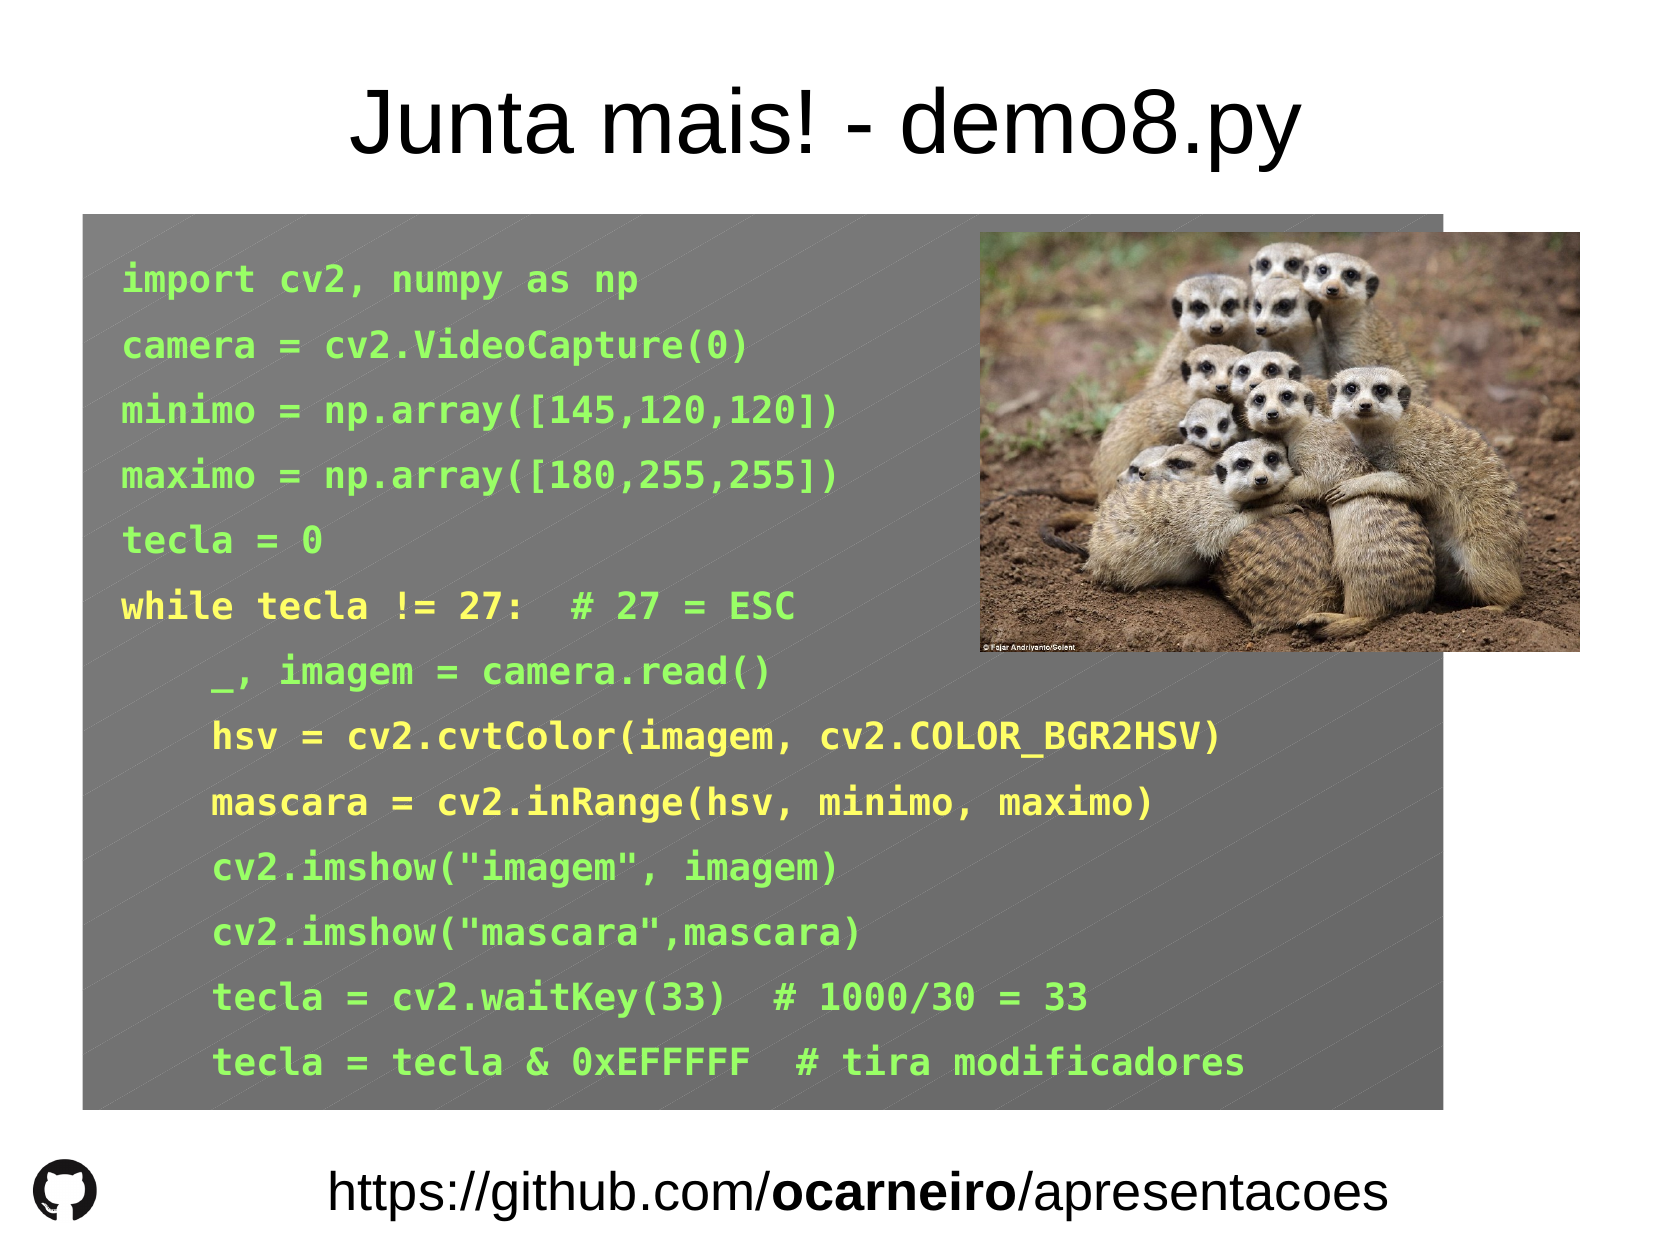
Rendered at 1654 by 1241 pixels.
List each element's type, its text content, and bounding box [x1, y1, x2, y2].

text_box https://github.com/ocarneiro/apresentacoes [106, 1153, 1612, 1241]
title Junta mais! - demo8.py [82, 55, 1571, 189]
text_box import cv2, numpy as np camera = cv2.VideoCapture(0) minimo = np.array([145,120,120]) maximo = np.array([180,255,255]) tecla = 0 while tecla != 27: # 27 = ESC _, imagem = camera.read() hsv = cv2.cvtColor(imagem, cv2.COLOR_BGR2HSV) mascara = cv2.inRange(hsv, minimo, maximo) cv2.imshow("imagem", imagem) cv2.imshow("mascara",mascara) tecla = cv2.waitKey(33) # 1000/30 = 33 tecla = tecla & 0xEFFFFF # tira modificadores [106, 229, 1560, 1165]
text_box [82, 214, 1444, 1110]
picture [980, 232, 1580, 652]
picture [29, 1157, 99, 1223]
